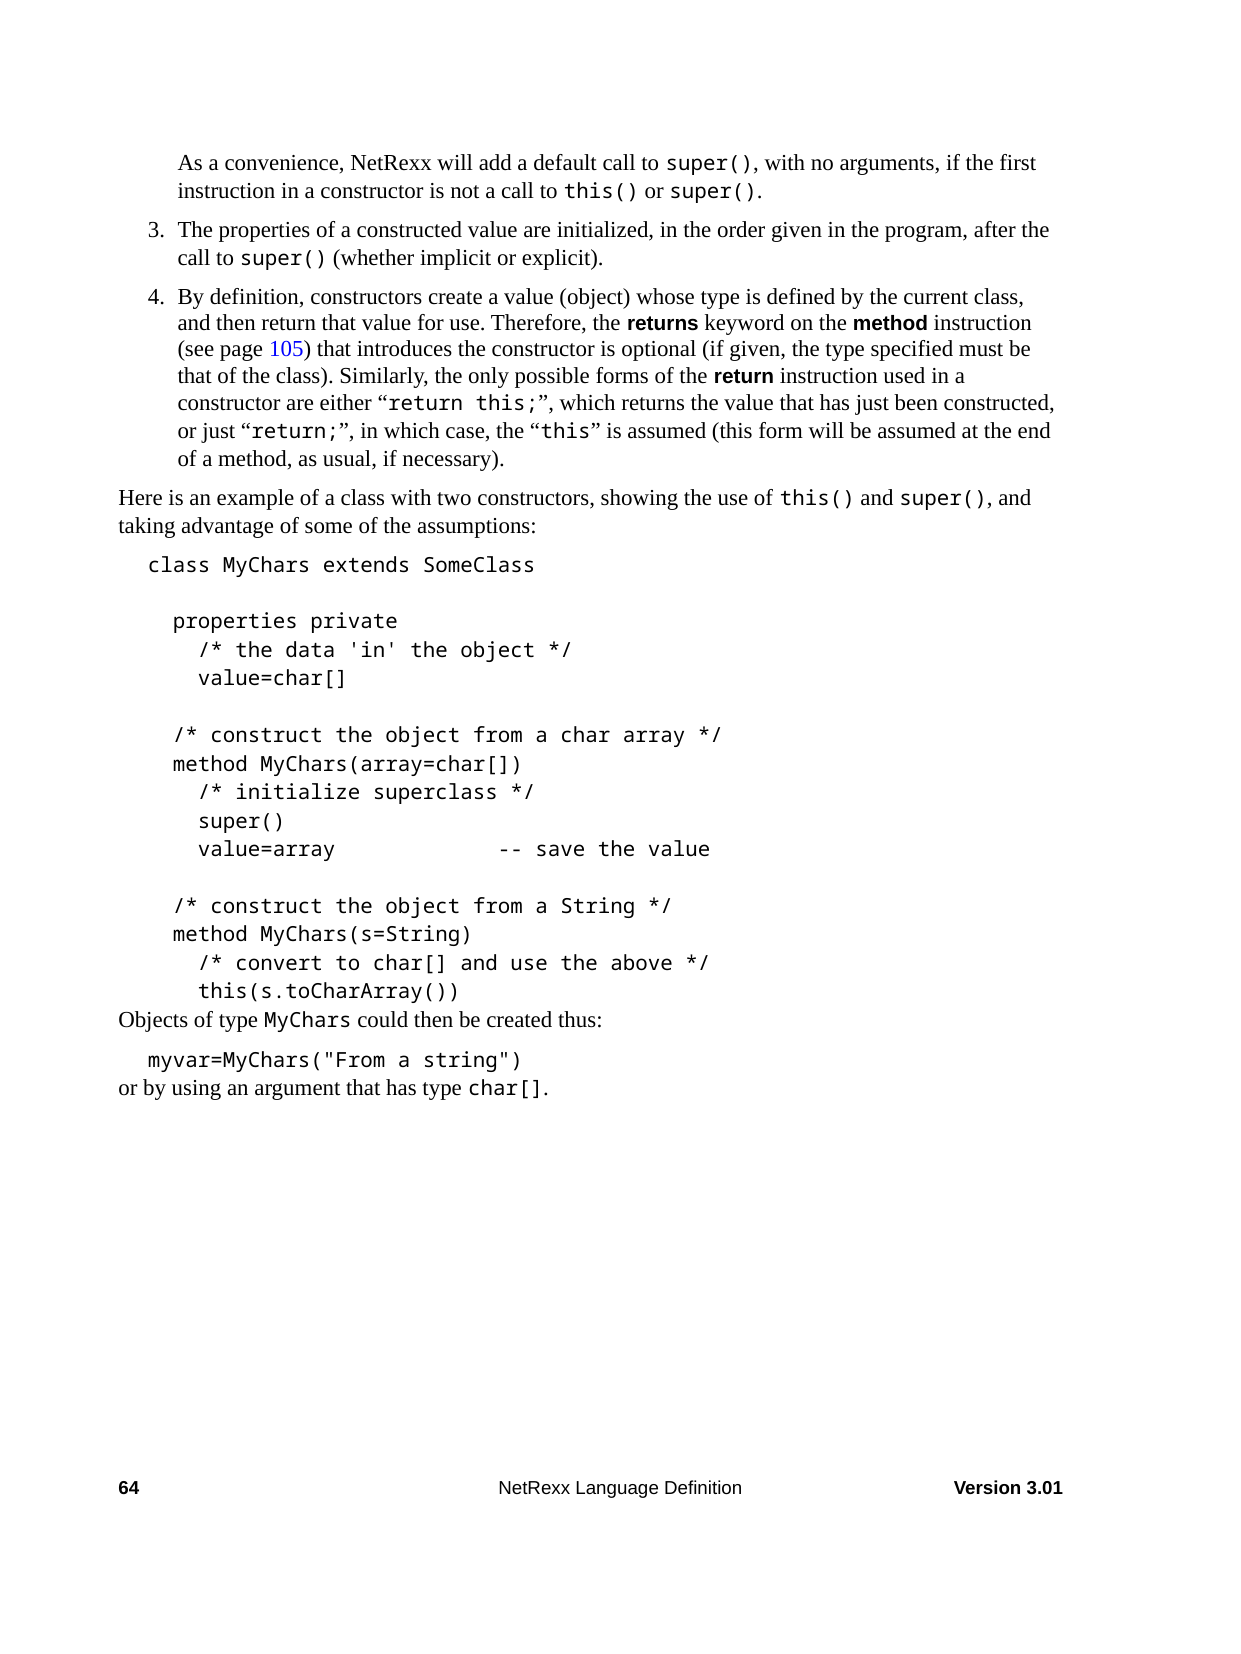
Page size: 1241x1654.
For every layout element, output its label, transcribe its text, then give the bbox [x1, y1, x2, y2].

list As a convenience, NetRexx will add a default call to super(), with no arguments, if the first instruction in a constructor is not a call to this() or super(). [148, 148, 1063, 204]
text Objects of type MyChars could then be created thus: [118, 1005, 1063, 1033]
list The properties of a constructed value are initialized, in the order given in the program, after the call to super() (whether implicit or explicit). [148, 216, 1063, 271]
text Here is an example of a class with two constructors, showing the use of this() and super(), and taking advantage of some of the assumptions: [118, 483, 1063, 538]
text class MyChars extends SomeClass properties private /* the data 'in' the object */ value=char[] /* construct the object from a char array */ method MyChars(array=char[]) /* initialize superclass */ super() value=array -- save the value /* construct the object from a String */ method MyChars(s=String) /* convert to char[] and use the above */ this(s.toCharArray()) [148, 550, 1063, 1005]
list By definition, constructors create a value (object) whose type is defined by the current class, and then return that value for use. Therefore, the returns keyword on the method instruction (see page 100) that introduces the constructor is optional (if given, the type specified must be that of the class). Similarly, the only possible forms of the return instruction used in a constructor are either “return this;”, which returns the value that has just been constructed, or just “return;”, in which case, the “this” is assumed (this form will be assumed at the end of a method, as usual, if necessary). [148, 283, 1063, 471]
text myvar=MyChars("From a string") [148, 1045, 1063, 1073]
text or by using an argument that has type char[]. [118, 1073, 1063, 1102]
